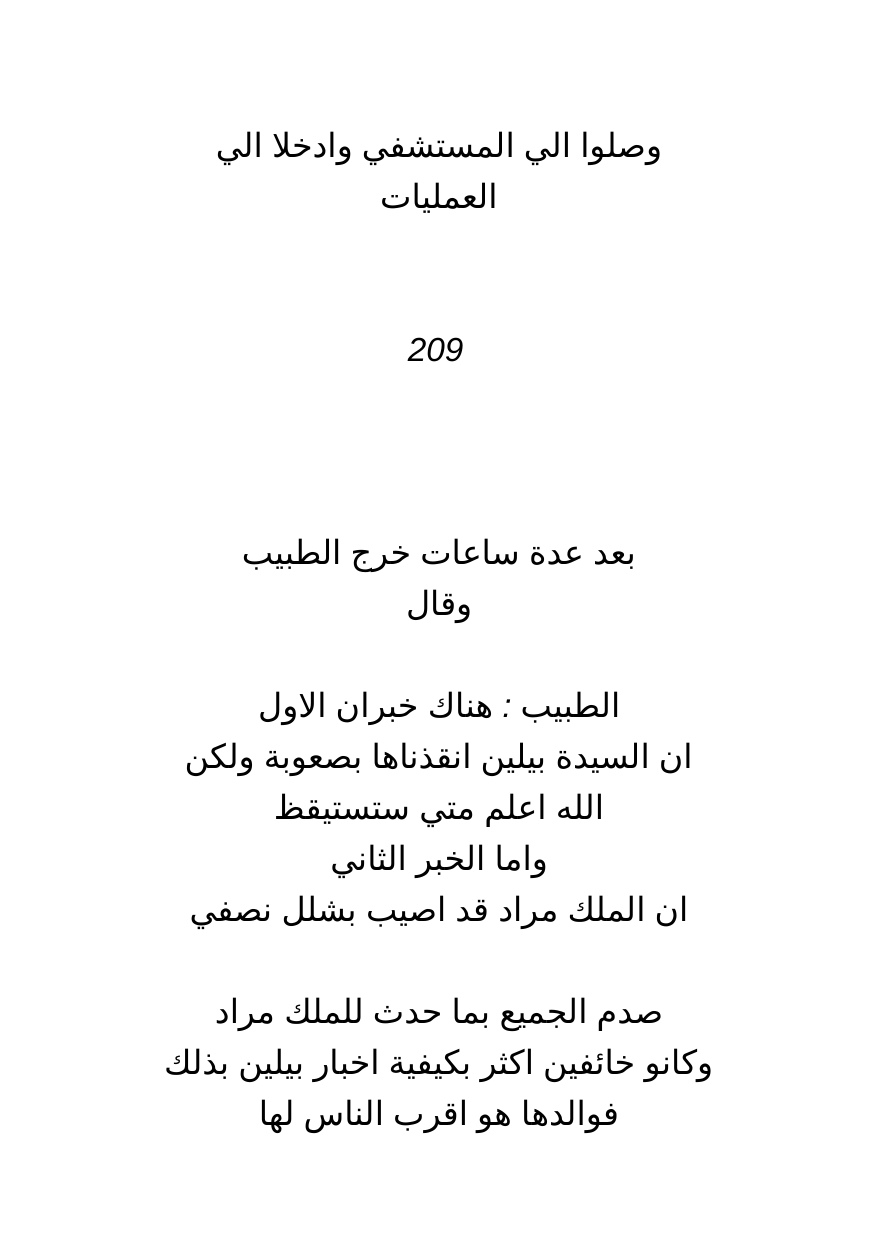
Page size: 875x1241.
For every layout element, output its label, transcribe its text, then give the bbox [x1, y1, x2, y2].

text بعد عدة ساعات خرج الطبيب [75, 533, 799, 572]
text ان السيدة بيلين انقذناها بصعوبة ولكن [75, 737, 799, 776]
text وصلوا الي المستشفي وادخلا الي [75, 126, 799, 164]
text ان الملك مراد قد اصيب بشلل نصفي [75, 890, 799, 928]
text الله اعلم متي ستستيقظ [75, 788, 799, 827]
text وكانو خائفين اكثر بكيفية اخبار بيلين بذلك [75, 1043, 799, 1081]
text العمليات [75, 177, 799, 215]
text فوالدها هو اقرب الناس لها [75, 1094, 799, 1132]
text واما الخبر الثاني [75, 839, 799, 877]
text صدم الجميع بما حدث للملك مراد [75, 992, 799, 1030]
text 209 [75, 330, 799, 368]
text وقال [75, 584, 799, 623]
text الطبيب : هناك خبران الاول [75, 686, 799, 725]
